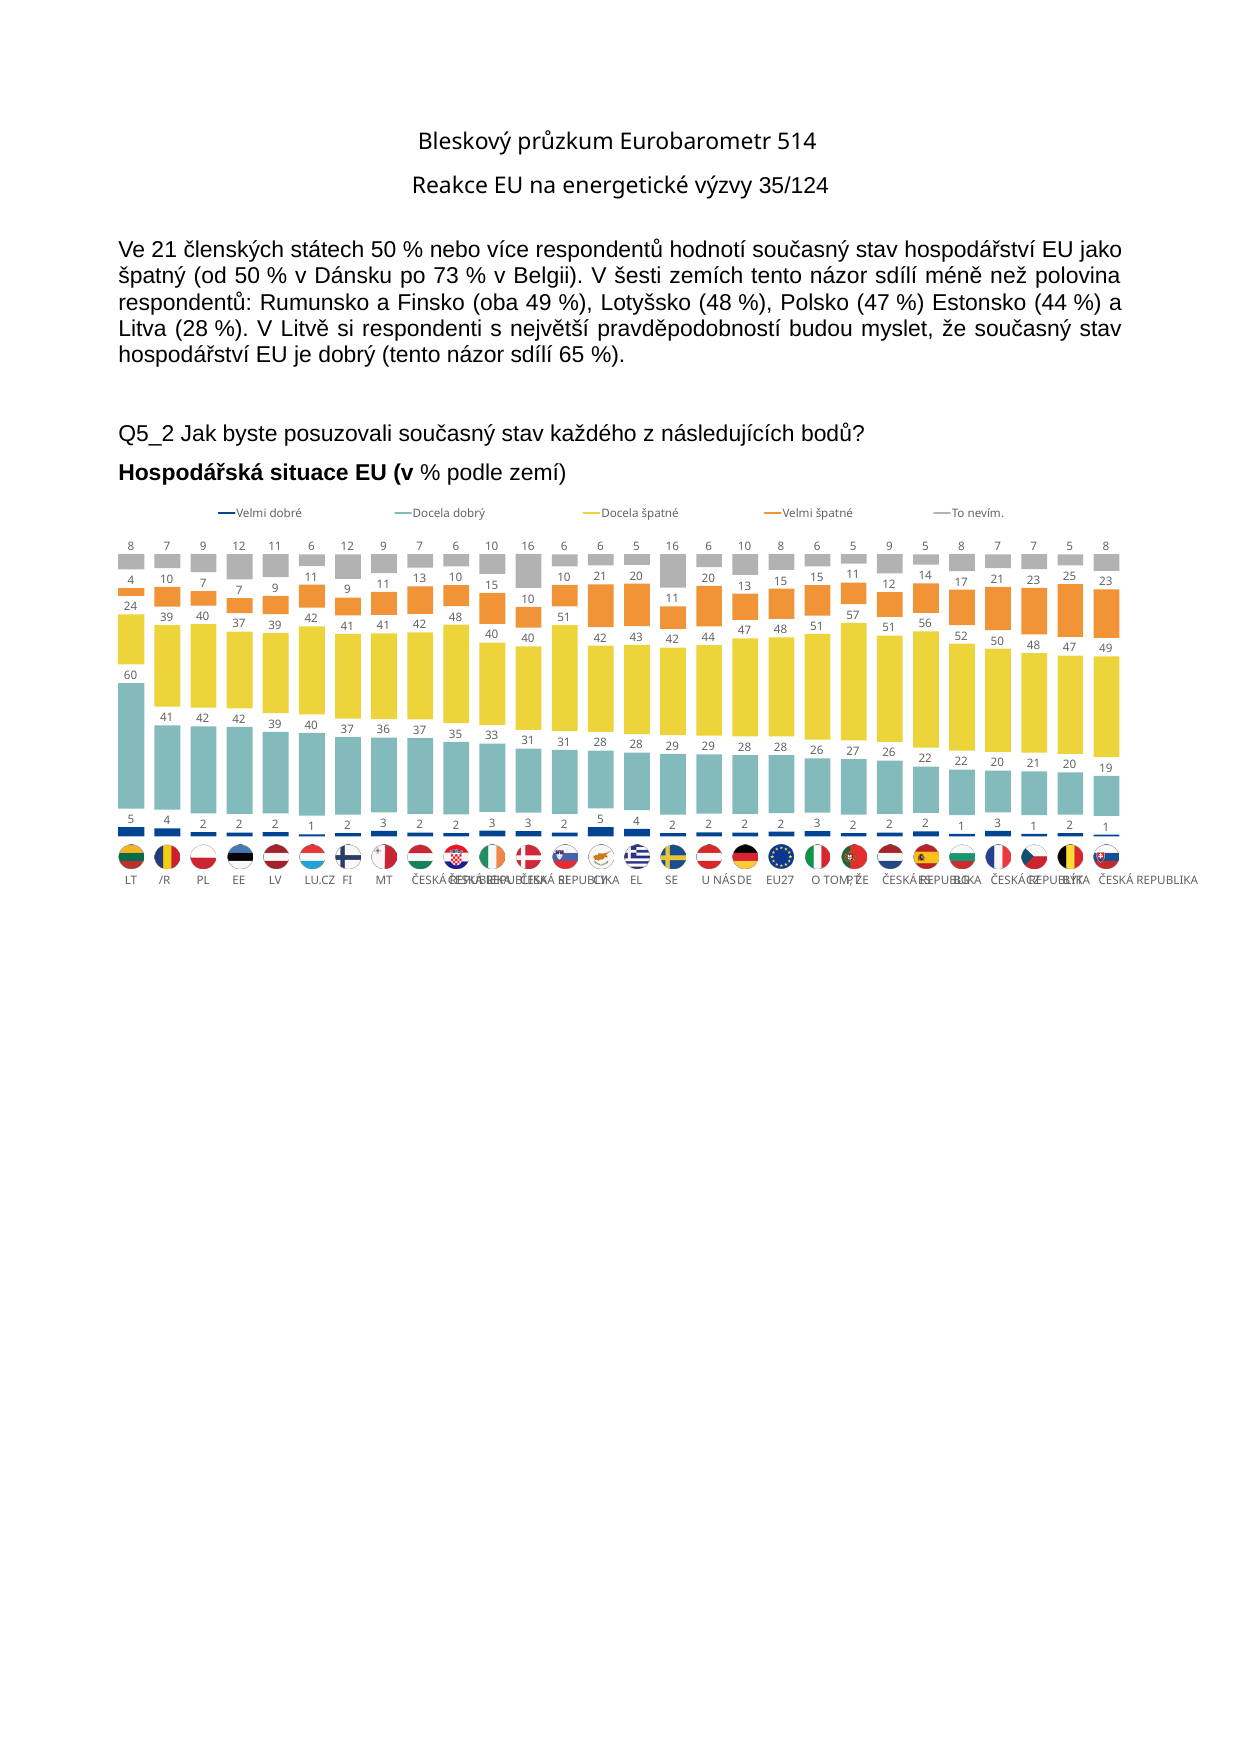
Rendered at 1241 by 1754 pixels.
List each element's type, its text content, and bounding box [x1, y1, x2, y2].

picture [588, 844, 614, 869]
picture [1021, 844, 1047, 869]
picture [877, 844, 903, 869]
picture [985, 844, 1011, 869]
picture [227, 844, 253, 869]
picture [732, 844, 758, 869]
picture [516, 844, 541, 869]
picture [443, 844, 469, 869]
picture [154, 844, 180, 869]
text Ve 21 členských státech 50 % nebo více respondentů hodnotí současný stav hospodářství EU jako špatný (od 50 % v Dánsku po 73 % v Belgii). V šesti zemích tento názor sdílí méně než polovina respondentů: Rumunsko a Finsko (oba 49 %), Lotyšsko (48 %), Polsko (47 %) Estonsko (44 %) a Litva (28 %). V Litvě si respondenti s největší pravděpodobností budou myslet, že současný stav hospodářství EU je dobrý (tento názor sdílí 65 %). [118, 236, 1122, 368]
picture [1057, 844, 1083, 869]
picture [263, 844, 289, 869]
picture [190, 844, 216, 869]
text Q5_2 Jak byste posuzovali současný stav každého z následujících bodů? [118, 420, 1122, 446]
text Hospodářská situace EU (v % podle zemí) [118, 459, 1122, 486]
picture [841, 844, 867, 869]
picture [407, 844, 433, 869]
picture [624, 844, 650, 869]
picture [913, 844, 939, 869]
picture [552, 844, 578, 869]
picture [479, 844, 505, 869]
picture [1093, 844, 1119, 869]
picture [118, 844, 144, 869]
picture [768, 844, 794, 869]
picture [371, 844, 397, 869]
picture [299, 844, 325, 869]
picture [696, 844, 722, 869]
picture [805, 844, 830, 869]
picture [660, 844, 686, 869]
picture [335, 844, 361, 869]
picture [949, 844, 975, 869]
